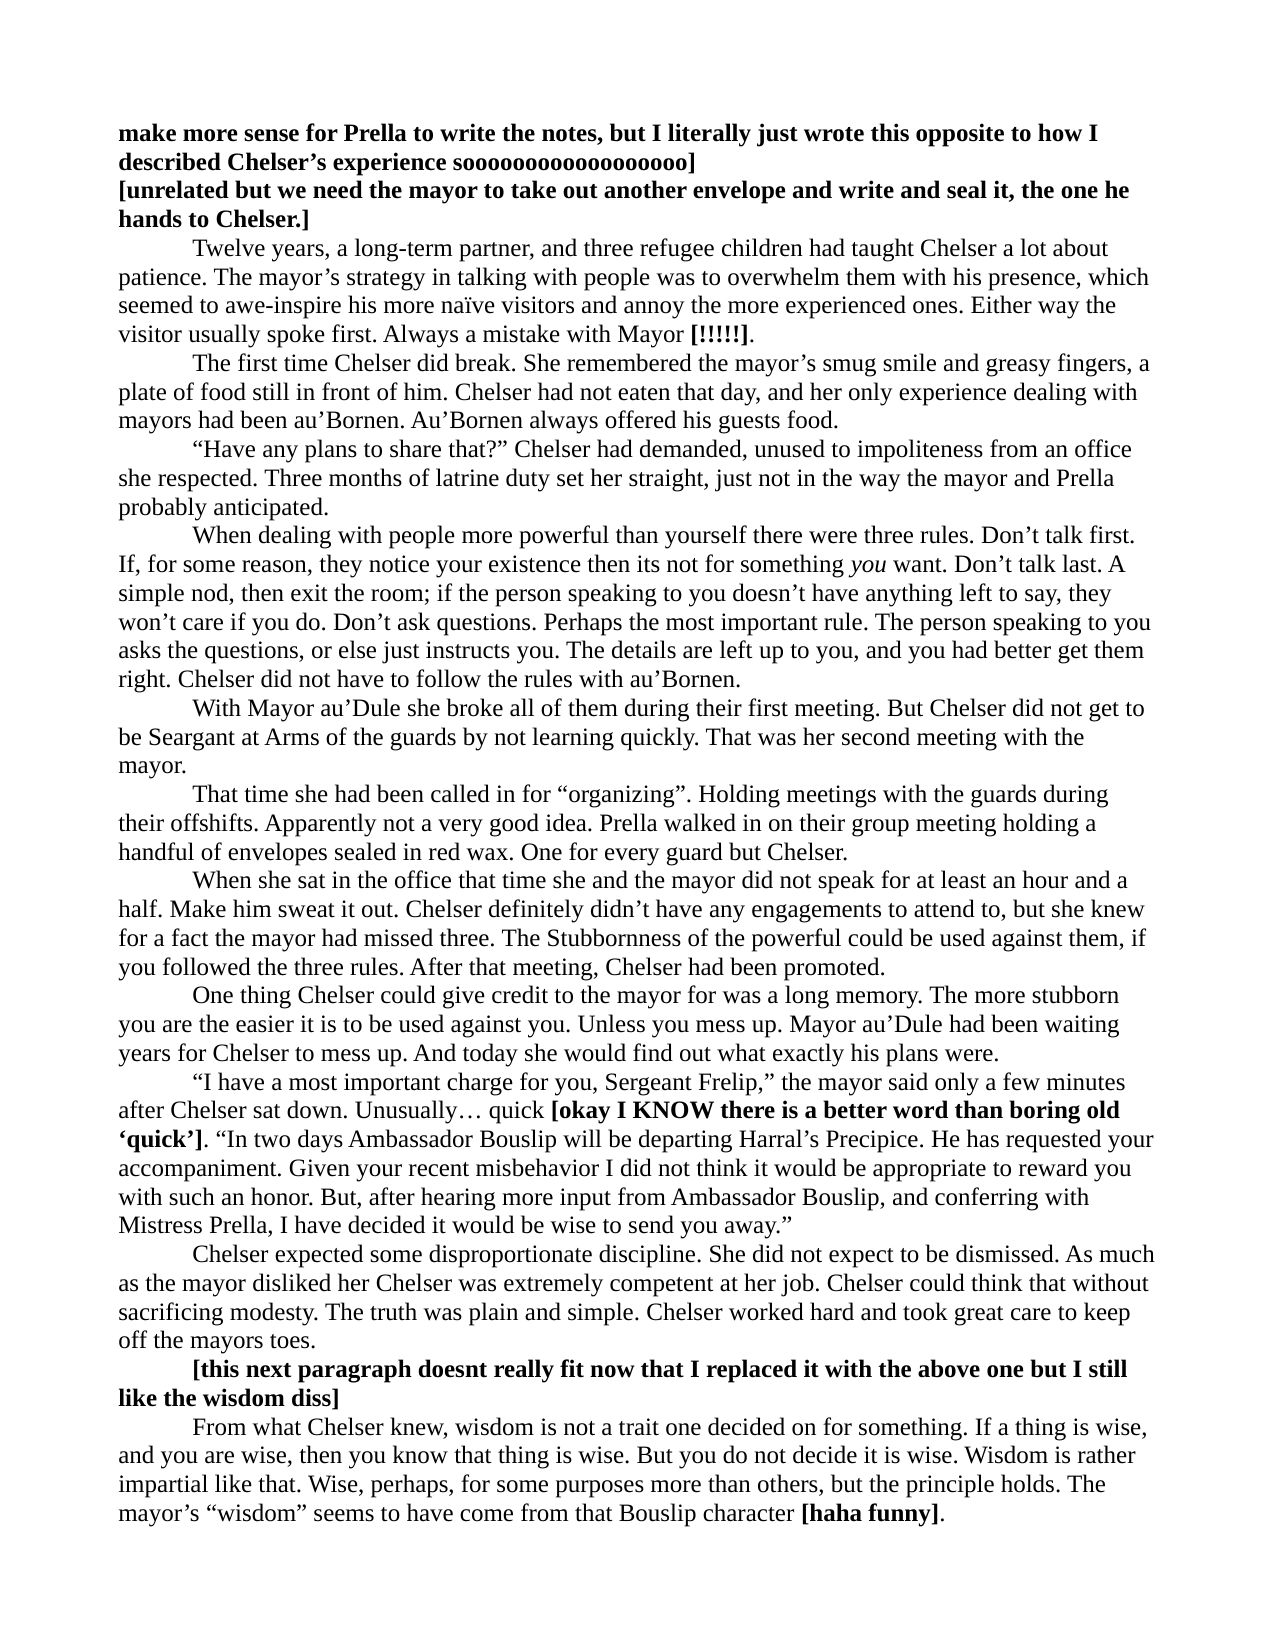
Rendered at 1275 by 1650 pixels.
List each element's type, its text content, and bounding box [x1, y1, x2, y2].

text Chelser expected some disproportionate discipline. She did not expect to be dismissed. As much as the mayor disliked her Chelser was extremely competent at her job. Chelser could think that without sacrificing modesty. The truth was plain and simple. Chelser worked hard and took great care to keep off the mayors toes. [118, 1239, 1157, 1354]
text The first time Chelser did break. She remembered the mayor’s smug smile and greasy fingers, a plate of food still in front of him. Chelser had not eaten that day, and her only experience dealing with mayors had been au’Bornen. Au’Bornen always offered his guests food. [118, 348, 1157, 434]
text make more sense for Prella to write the notes, but I literally just wrote this opposite to how I described Chelser’s experience soooooooooooooooooo] [118, 118, 1157, 176]
text One thing Chelser could give credit to the mayor for was a long memory. The more stubborn you are the easier it is to be used against you. Unless you mess up. Mayor au’Dule had been waiting years for Chelser to mess up. And today she would find out what exactly his plans were. [118, 981, 1157, 1067]
text With Mayor au’Dule she broke all of them during their first meeting. But Chelser did not get to be Seargant at Arms of the guards by not learning quickly. That was her second meeting with the mayor. [118, 693, 1157, 779]
text [this next paragraph doesnt really fit now that I replaced it with the above one but I still like the wisdom diss] [118, 1354, 1157, 1412]
text From what Chelser knew, wisdom is not a trait one decided on for something. If a thing is wise, and you are wise, then you know that thing is wise. But you do not decide it is wise. Wisdom is rather impartial like that. Wise, perhaps, for some purposes more than others, but the principle holds. The mayor’s “wisdom” seems to have come from that Bouslip character [haha funny]. [118, 1412, 1157, 1527]
text That time she had been called in for “organizing”. Holding meetings with the guards during their offshifts. Apparently not a very good idea. Prella walked in on their group meeting holding a handful of envelopes sealed in red wax. One for every guard but Chelser. [118, 779, 1157, 866]
text “Have any plans to share that?” Chelser had demanded, unused to impoliteness from an office she respected. Three months of latrine duty set her straight, just not in the way the mayor and Prella probably anticipated. [118, 434, 1157, 521]
text [unrelated but we need the mayor to take out another envelope and write and seal it, the one he hands to Chelser.] [118, 176, 1157, 233]
text Twelve years, a long-term partner, and three refugee children had taught Chelser a lot about patience. The mayor’s strategy in talking with people was to overwhelm them with his presence, which seemed to awe-inspire his more naïve visitors and annoy the more experienced ones. Either way the visitor usually spoke first. Always a mistake with Mayor [!!!!!]. [118, 233, 1157, 348]
text When she sat in the office that time she and the mayor did not speak for at least an hour and a half. Make him sweat it out. Chelser definitely didn’t have any engagements to attend to, but she knew for a fact the mayor had missed three. The Stubbornness of the powerful could be used against them, if you followed the three rules. After that meeting, Chelser had been promoted. [118, 866, 1157, 981]
text “I have a most important charge for you, Sergeant Frelip,” the mayor said only a few minutes after Chelser sat down. Unusually… quick [okay I KNOW there is a better word than boring old ‘quick’]. “In two days Ambassador Bouslip will be departing Harral’s Precipice. He has requested your accompaniment. Given your recent misbehavior I did not think it would be appropriate to reward you with such an honor. But, after hearing more input from Ambassador Bouslip, and conferring with Mistress Prella, I have decided it would be wise to send you away.” [118, 1067, 1157, 1239]
text When dealing with people more powerful than yourself there were three rules. Don’t talk first. If, for some reason, they notice your existence then its not for something you want. Don’t talk last. A simple nod, then exit the room; if the person speaking to you doesn’t have anything left to say, they won’t care if you do. Don’t ask questions. Perhaps the most important rule. The person speaking to you asks the questions, or else just instructs you. The details are left up to you, and you had better get them right. Chelser did not have to follow the rules with au’Bornen. [118, 521, 1157, 693]
